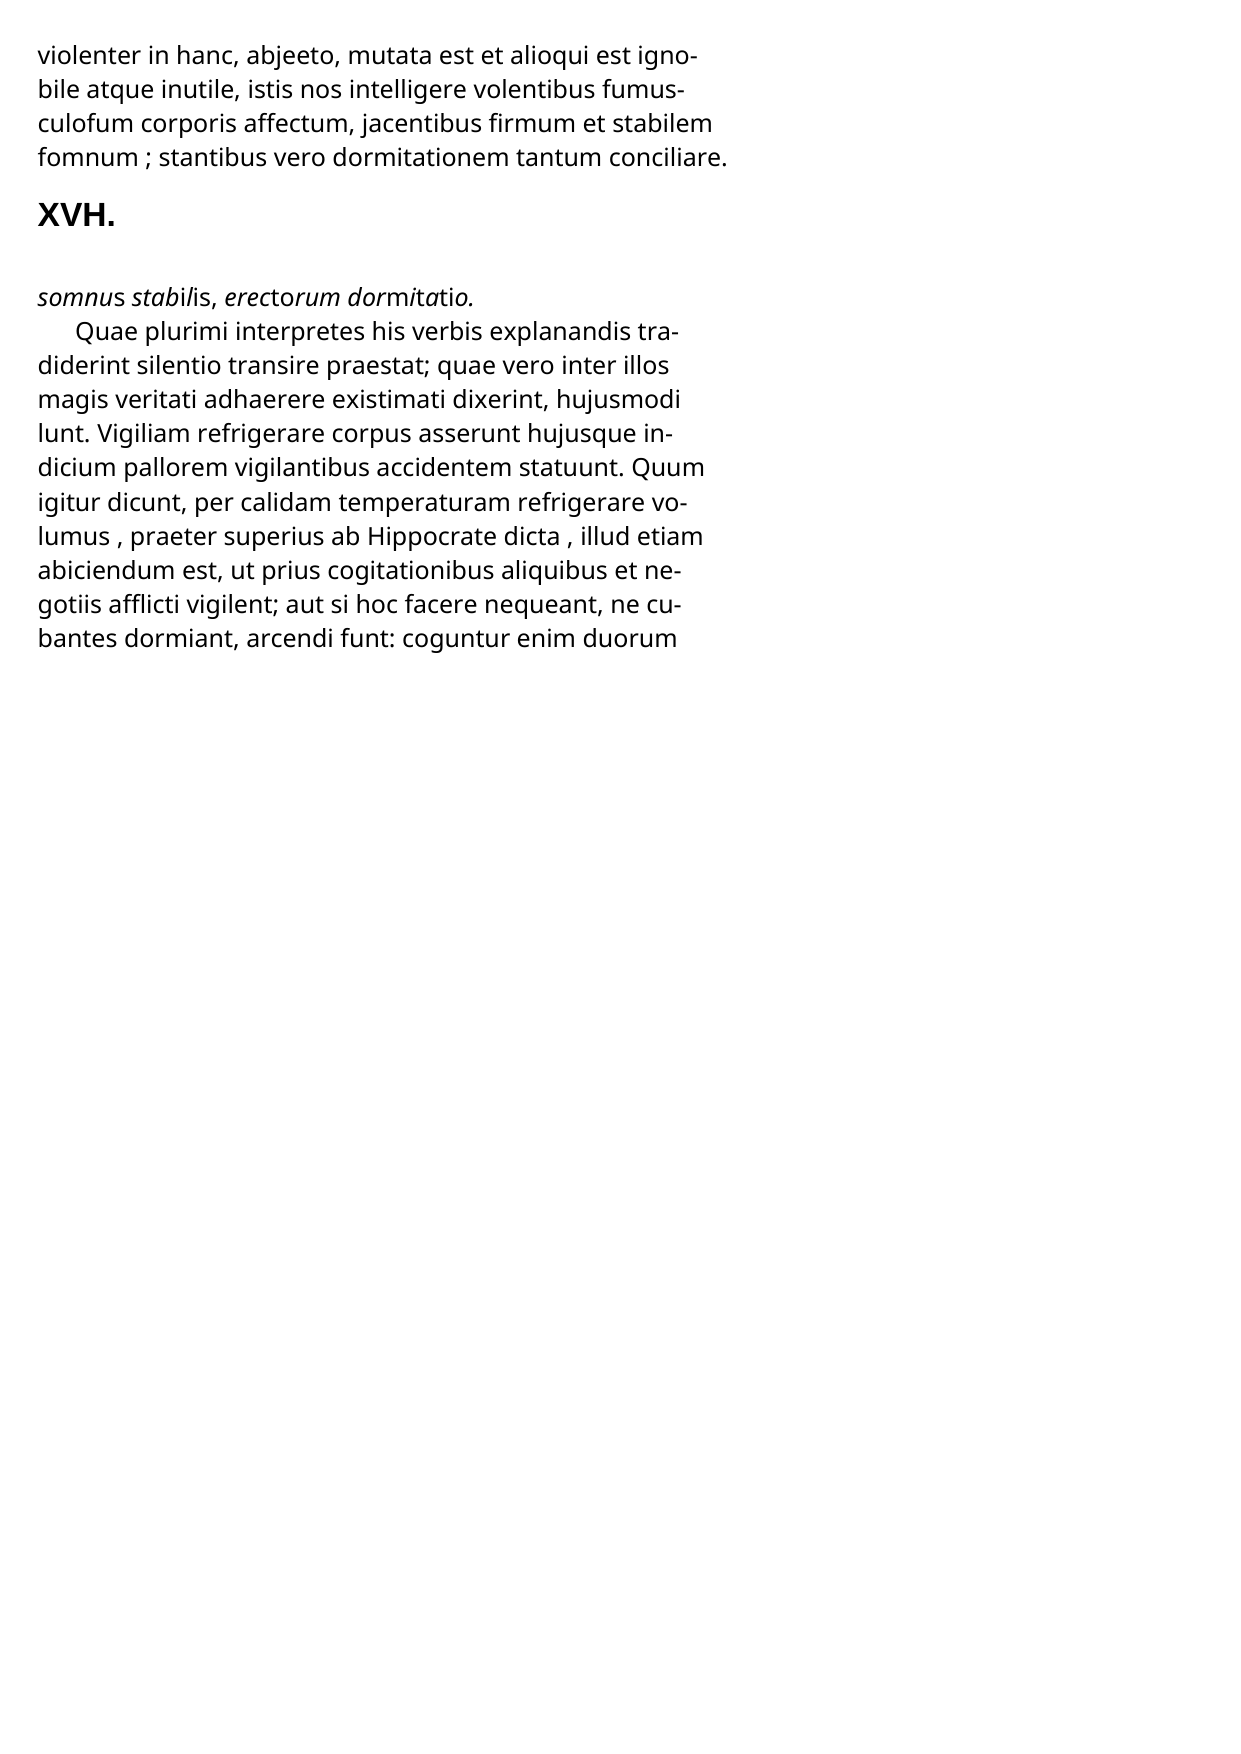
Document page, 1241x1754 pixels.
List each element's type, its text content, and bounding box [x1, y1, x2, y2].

subtitle XVH. [37, 194, 1203, 233]
text Quae plurimi interpretes his verbis explanandis tra- diderint silentio transire praestat; quae vero inter illos magis veritati adhaerere existimati dixerint, hujusmodi lunt. Vigiliam refrigerare corpus asserunt hujusque in- dicium pallorem vigilantibus accidentem statuunt. Quum igitur dicunt, per calidam temperaturam refrigerare vo- lumus , praeter superius ab Hippocrate dicta , illud etiam abiciendum est, ut prius cogitationibus aliquibus et ne- gotiis afflicti vigilent; aut si hoc facere nequeant, ne cu- bantes dormiant, arcendi funt: coguntur enim duorum [37, 314, 1203, 654]
text violenter in hanc, abjeeto, mutata est et alioqui est igno- bile atque inutile, istis nos intelligere volentibus fumus- culofum corporis affectum, jacentibus firmum et stabilem fomnum ; stantibus vero dormitationem tantum conciliare. [37, 37, 1203, 174]
text somnus stabilis, erectorum dormitatio. [37, 246, 1203, 314]
